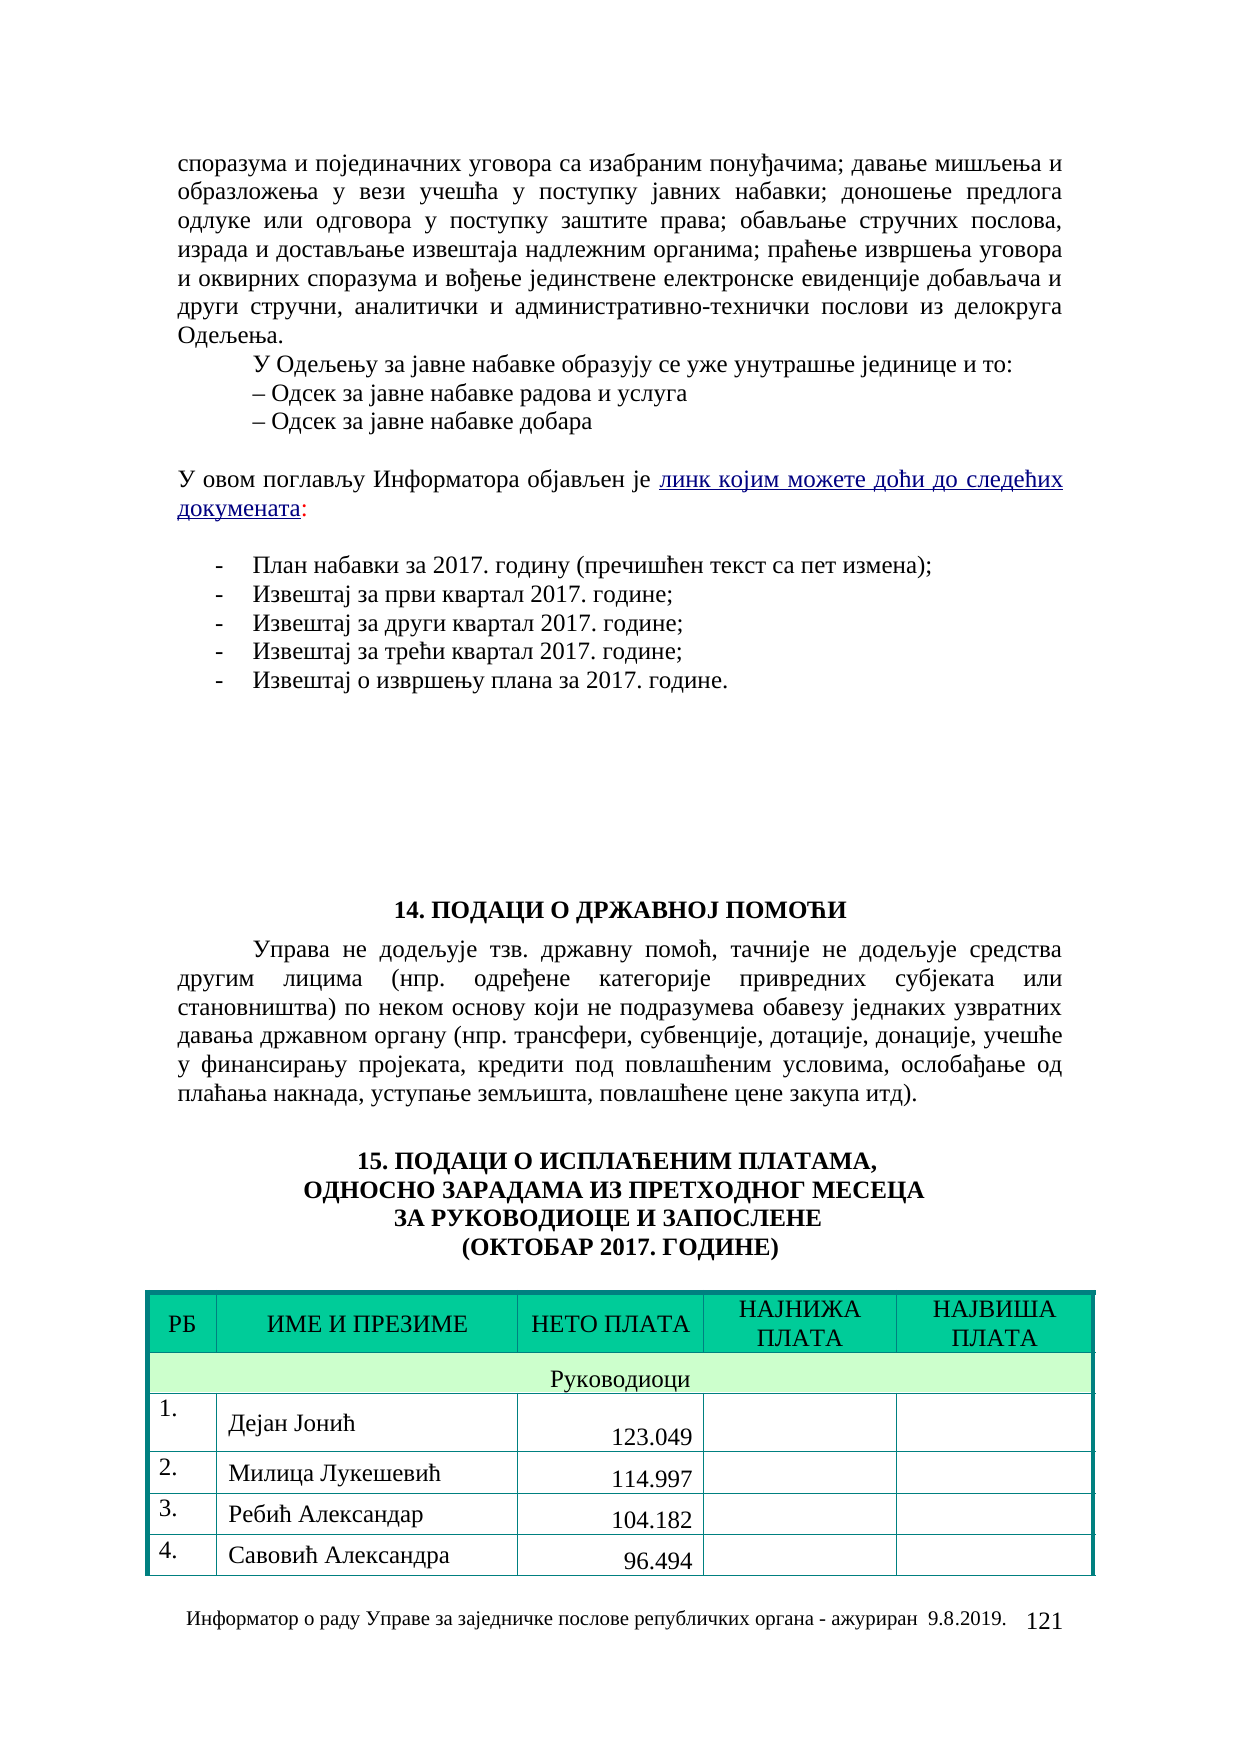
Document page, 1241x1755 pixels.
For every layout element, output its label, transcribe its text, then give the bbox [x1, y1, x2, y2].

table_cell Руководиоци [150, 1353, 1091, 1392]
list Извештај о извршењу плана за 2017. године. [215, 665, 1063, 694]
table_header НАЈНИЖА ПЛАТА [704, 1295, 896, 1352]
table_cell 96.494 [518, 1535, 703, 1575]
table_header НАЈВИША ПЛАТА [897, 1295, 1091, 1352]
table_cell 2. [150, 1452, 216, 1492]
text – Одсек за јавне набавке добара [177, 406, 1063, 435]
text 15. ПОДАЦИ О ИСПЛАЋЕНИМ ПЛАТАМА, [177, 1146, 1063, 1175]
table_cell Дејан Јонић [217, 1394, 517, 1451]
table_cell [704, 1394, 896, 1451]
table_cell Ребић Александар [217, 1494, 517, 1534]
table_header НЕТО ПЛАТА [518, 1295, 703, 1352]
table_cell [897, 1535, 1091, 1575]
table_cell [897, 1494, 1091, 1534]
table_cell 104.182 [518, 1494, 703, 1534]
text У овом поглављу Информатора објављен је линк којим можете доћи до следећих докумената: [177, 464, 1063, 521]
text У Одељењу за јавне набавке образују се уже унутрашње јединице и то: [177, 349, 1063, 378]
table_cell 1. [150, 1394, 216, 1451]
table_header ИМЕ И ПРЕЗИМЕ [217, 1295, 517, 1352]
table_cell [897, 1394, 1091, 1451]
text Управа не додељује тзв. државну помоћ, тачније не додељује средства другим лицима (нпр. одређене категорије привредних субјеката или становништва) по неком основу који не подразумева обавезу једнаких узвратних давања државном органу (нпр. трансфери, субвенције, дотације, донације, учешће у финансирању пројеката, кредити под повлашћеним условима, ослобађање од плаћања накнада, уступање земљишта, повлашћене цене закупа итд). [177, 934, 1063, 1107]
text споразума и појединачних уговора са изабраним понуђачима; давање мишљења и образложења у вези учешћа у поступку јавних набавки; доношење предлога одлуке или одговора у поступку заштите права; обављање стручних послова, израда и достављање извештаја надлежним органима; праћење извршења уговора и оквирних споразума и вођење јединствене електронске евиденције добављача и други стручни, аналитички и административно-технички послови из делокруга Одељења. [177, 148, 1063, 349]
table_cell [704, 1535, 896, 1575]
table_cell 123.049 [518, 1394, 703, 1451]
table_cell 4. [150, 1535, 216, 1575]
list Извештај за други квартал 2017. године; [215, 608, 1063, 636]
table_cell Милица Лукешевић [217, 1452, 517, 1492]
table_cell 114.997 [518, 1452, 703, 1492]
table_cell 3. [150, 1494, 216, 1534]
text ЗА РУКОВОДИОЦЕ И ЗАПОСЛЕНЕ [177, 1203, 1063, 1232]
table_cell Савовић Александра [217, 1535, 517, 1575]
table_cell [897, 1452, 1091, 1492]
table_cell [704, 1452, 896, 1492]
list Извештај за први квартал 2017. године; [215, 579, 1063, 608]
table_header РБ [150, 1295, 216, 1352]
list Извештај за трећи квартал 2017. године; [215, 636, 1063, 665]
text 14. ПОДАЦИ О ДРЖАВНОЈ ПОМОЋИ [177, 895, 1063, 924]
text ОДНОСНО ЗАРАДАМА ИЗ ПРЕТХОДНОГ МЕСЕЦА [177, 1175, 1063, 1203]
list План набавки за 2017. годину (пречишћен текст са пет измена); [215, 550, 1063, 579]
table_cell [704, 1494, 896, 1534]
text (ОКТОБАР 2017. ГОДИНЕ) [177, 1232, 1063, 1261]
text – Одсек за јавне набавке радова и услуга [177, 378, 1063, 406]
